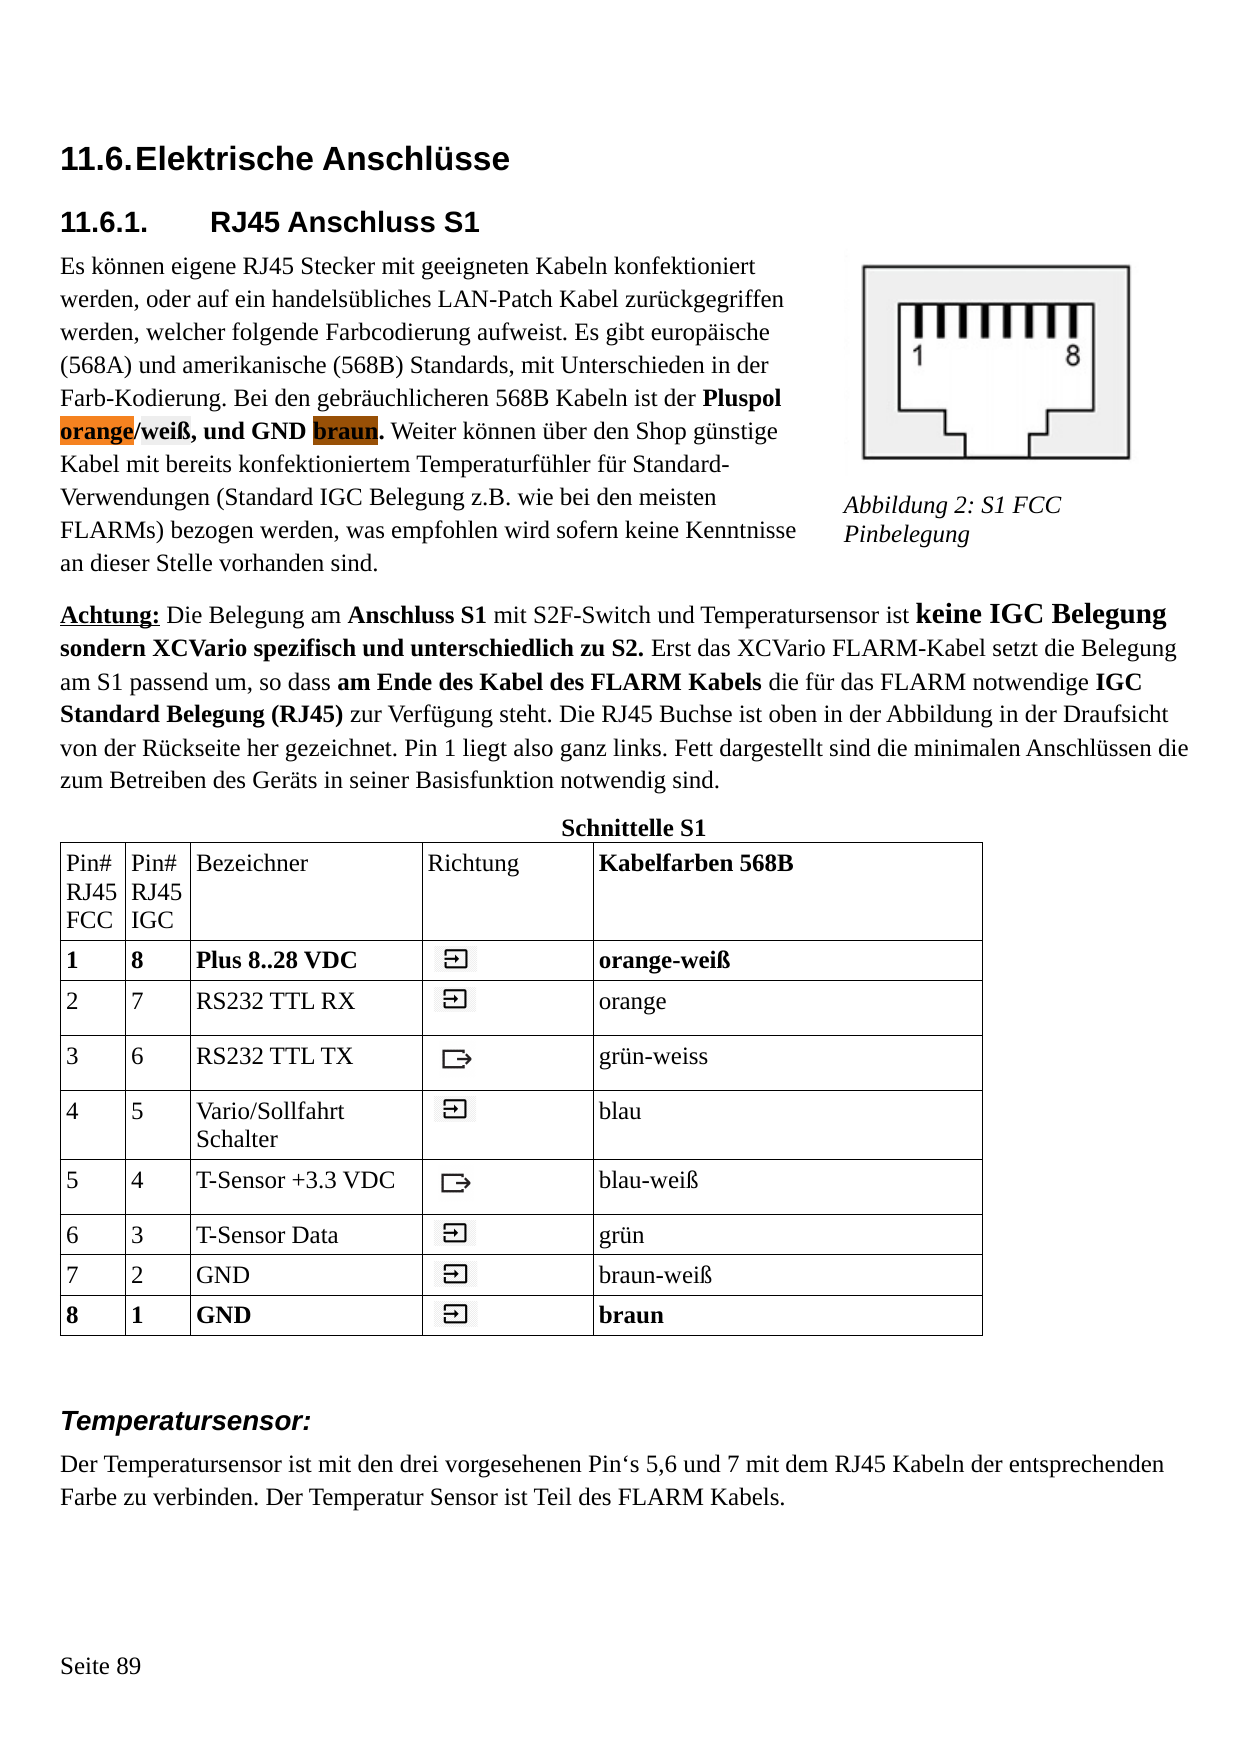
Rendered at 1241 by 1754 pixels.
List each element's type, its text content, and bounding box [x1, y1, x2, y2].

table_cell 4 [61, 1091, 125, 1159]
subtitle Temperatursensor: [60, 1404, 1207, 1436]
table_cell 8 [61, 1296, 125, 1335]
table_cell [423, 941, 593, 980]
table_cell 2 [61, 981, 125, 1035]
picture [433, 987, 477, 1012]
table_cell 6 [61, 1215, 125, 1254]
table_cell [423, 1160, 593, 1214]
table_header Pin# RJ45 IGC [126, 843, 190, 940]
text Der Temperatursensor ist mit den drei vorgesehenen Pin‘s 5,6 und 7 mit dem RJ45 Kabeln der entsprechenden Farbe zu verbinden. Der Temperatur Sensor ist Teil des FLARM Kabels. [60, 1449, 1207, 1510]
subtitle RJ45 Anschluss S1 [60, 205, 1207, 240]
table_cell RS232 TTL TX [191, 1036, 422, 1090]
table_cell [423, 981, 593, 1035]
table_cell [423, 1215, 593, 1254]
table_header Kabelfarben 568B [594, 843, 982, 940]
table_cell 2 [126, 1255, 190, 1294]
table_cell blau-weiß [594, 1160, 982, 1214]
table_header Pin# RJ45 FCC [61, 843, 125, 940]
table_cell orange [594, 981, 982, 1035]
picture [437, 1164, 475, 1202]
table_cell 6 [126, 1036, 190, 1090]
subtitle Schnittelle S1 [60, 813, 1207, 842]
text Es können eigene RJ45 Stecker mit geeigneten Kabeln konfektioniert werden, oder auf ein handelsübliches LAN-Patch Kabel zurückgegriffen werden, welcher folgende Farbcodierung aufweist. Es gibt europäische (568A) und amerikanische (568B) Standards, mit Unterschieden in der Farb-Kodierung. Bei den gebräuchlicheren 568B Kabeln ist der Pluspol orange/weiß, und GND braun. Weiter können über den Shop günstige Kabel mit bereits konfektioniertem Temperaturfühler für Standard-Verwendungen (Standard IGC Belegung z.B. wie bei den meisten FLARMs) bezogen werden, was empfohlen wird sofern keine Kenntnisse an dieser Stelle vorhanden sind. [60, 251, 1207, 577]
text Abbildung 2: S1 FCC Pinbelegung [844, 485, 1159, 547]
table_cell grün-weiss [594, 1036, 982, 1090]
table_header Bezeichner [191, 843, 422, 940]
table_cell Plus 8..28 VDC [191, 941, 422, 980]
table_cell T-Sensor Data [191, 1215, 422, 1254]
table_cell [423, 1255, 593, 1294]
table_cell GND [191, 1296, 422, 1335]
table_cell 4 [126, 1160, 190, 1214]
table_header Richtung [423, 843, 593, 940]
table_cell Vario/Sollfahrt Schalter [191, 1091, 422, 1159]
table_cell 5 [126, 1091, 190, 1159]
picture [843, 240, 1160, 485]
table_cell 7 [126, 981, 190, 1035]
table_cell [423, 1091, 593, 1159]
table_cell orange-weiß [594, 941, 982, 980]
picture [433, 1096, 477, 1122]
picture [434, 946, 478, 972]
table_cell braun [594, 1296, 982, 1335]
picture [438, 1040, 476, 1078]
table_cell 1 [61, 941, 125, 980]
table_cell 7 [61, 1255, 125, 1294]
subtitle Elektrische Anschlüsse [60, 139, 1207, 178]
table_cell T-Sensor +3.3 VDC [191, 1160, 422, 1214]
table_cell [423, 1036, 593, 1090]
text Achtung: Die Belegung am Anschluss S1 mit S2F-Switch und Temperatursensor ist keine IGC Belegung sondern XCVario spezifisch und unterschiedlich zu S2. Erst das XCVario FLARM-Kabel setzt die Belegung am S1 passend um, so dass am Ende des Kabel des FLARM Kabels die für das FLARM notwendige IGC Standard Belegung (RJ45) zur Verfügung steht. Die RJ45 Buchse ist oben in der Abbildung in der Draufsicht von der Rückseite her gezeichnet. Pin 1 liegt also ganz links. Fett dargestellt sind die minimalen Anschlüssen die zum Betreiben des Geräts in seiner Basisfunktion notwendig sind. [60, 596, 1207, 794]
picture [433, 1220, 477, 1246]
table_cell [423, 1296, 593, 1335]
table_cell braun-weiß [594, 1255, 982, 1294]
table_cell 1 [126, 1296, 190, 1335]
table_cell 8 [126, 941, 190, 980]
table_cell 3 [61, 1036, 125, 1090]
table_cell blau [594, 1091, 982, 1159]
table_cell grün [594, 1215, 982, 1254]
picture [433, 1301, 478, 1327]
table_cell RS232 TTL RX [191, 981, 422, 1035]
table_cell 5 [61, 1160, 125, 1214]
table_cell 3 [126, 1215, 190, 1254]
picture [433, 1261, 478, 1287]
table_cell GND [191, 1255, 422, 1294]
